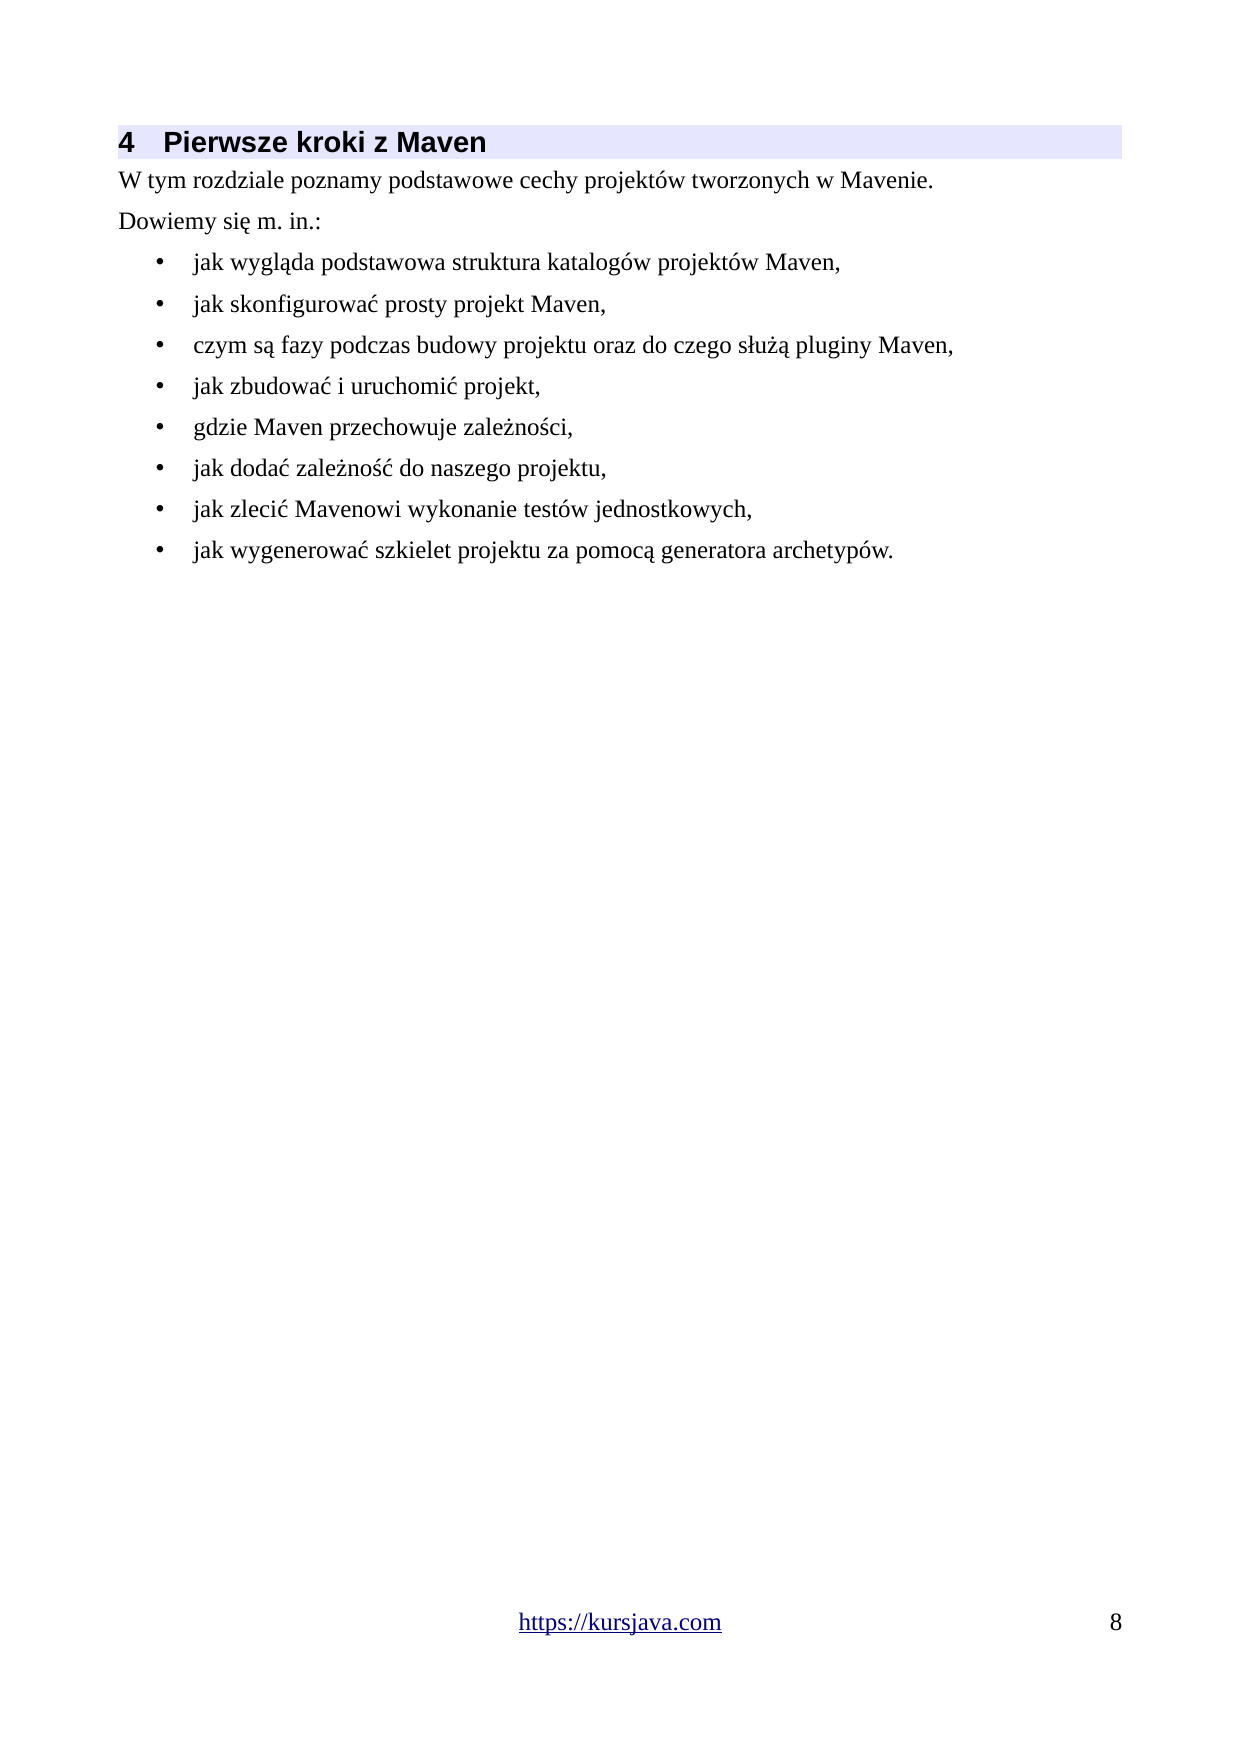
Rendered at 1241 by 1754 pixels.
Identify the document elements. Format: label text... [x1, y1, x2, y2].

list jak skonfigurować prosty projekt Maven, [156, 289, 1122, 317]
list jak zlecić Mavenowi wykonanie testów jednostkowych, [156, 494, 1122, 523]
list jak wygląda podstawowa struktura katalogów projektów Maven, [156, 247, 1122, 276]
list gdzie Maven przechowuje zależności, [156, 412, 1122, 441]
list jak dodać zależność do naszego projektu, [156, 453, 1122, 482]
text Dowiemy się m. in.: [118, 206, 1122, 235]
subtitle Pierwsze kroki z Maven [118, 125, 1122, 159]
list jak zbudować i uruchomić projekt, [156, 371, 1122, 400]
text W tym rozdziale poznamy podstawowe cechy projektów tworzonych w Mavenie. [118, 165, 1122, 194]
list czym są fazy podczas budowy projektu oraz do czego służą pluginy Maven, [156, 330, 1122, 358]
list jak wygenerować szkielet projektu za pomocą generatora archetypów. [156, 536, 1122, 564]
